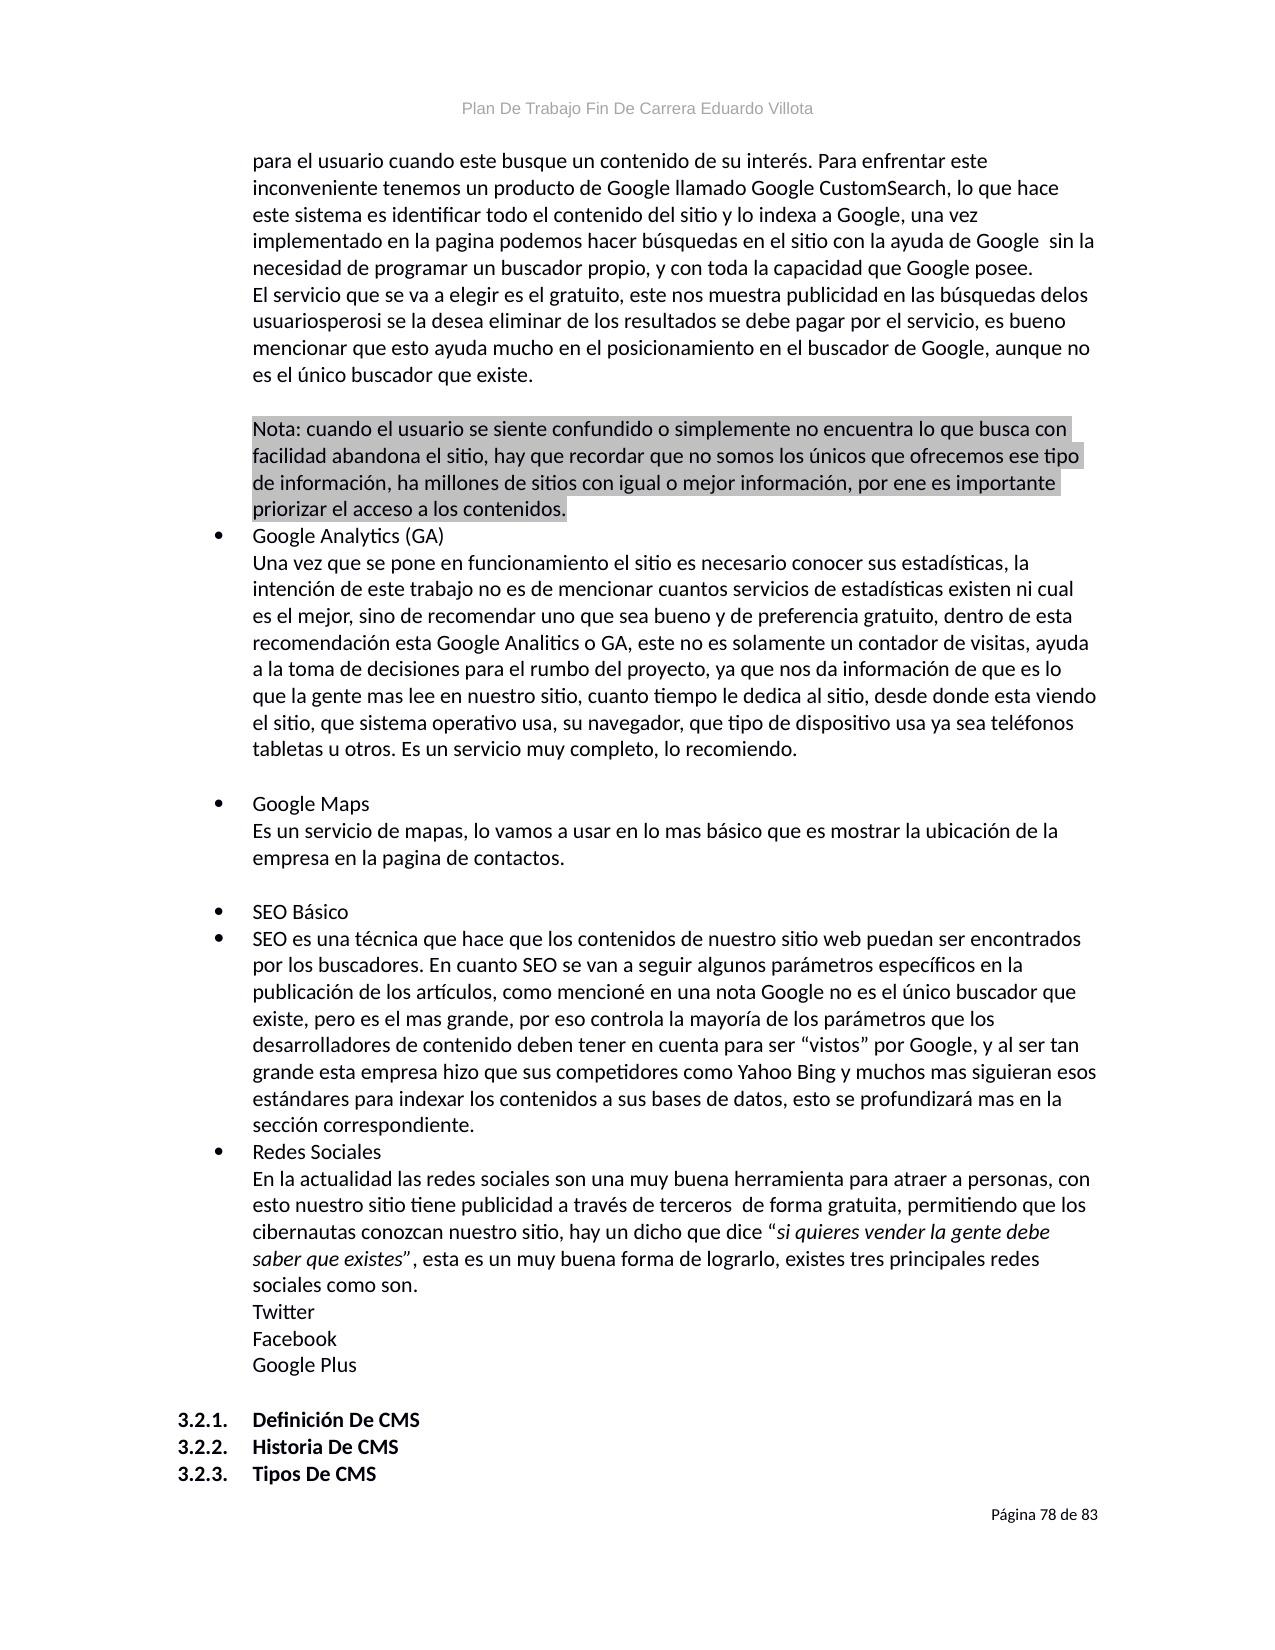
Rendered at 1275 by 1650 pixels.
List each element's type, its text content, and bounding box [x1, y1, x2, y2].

list Google Maps [215, 790, 1098, 817]
list para el usuario cuando este busque un contenido de su interés. Para enfrentar este inconveniente tenemos un producto de Google llamado Google CustomSearch, lo que hace este sistema es identificar todo el contenido del sitio y lo indexa a Google, una vez implementado en la pagina podemos hacer búsquedas en el sitio con la ayuda de Google sin la necesidad de programar un buscador propio, y con toda la capacidad que Google posee. [252, 148, 1098, 281]
list SEO es una técnica que hace que los contenidos de nuestro sitio web puedan ser encontrados por los buscadores. En cuanto SEO se van a seguir algunos parámetros específicos en la publicación de los artículos, como mencioné en una nota Google no es el único buscador que existe, pero es el mas grande, por eso controla la mayoría de los parámetros que los desarrolladores de contenido deben tener en cuenta para ser “vistos” por Google, y al ser tan grande esta empresa hizo que sus competidores como Yahoo Bing y muchos mas siguieran esos estándares para indexar los contenidos a sus bases de datos, esto se profundizará mas en la sección correspondiente. [215, 925, 1098, 1138]
list Google Plus [252, 1352, 1098, 1378]
list Google Analytics (GA) [215, 522, 1098, 549]
text 3.2.3. Tipos De CMS [177, 1460, 1098, 1486]
text 3.2.2. Historia De CMS [177, 1433, 1098, 1460]
text 3.2.1. Definición De CMS [177, 1406, 1098, 1433]
list SEO Básico [215, 898, 1098, 925]
list Nota: cuando el usuario se siente confundido o simplemente no encuentra lo que busca con facilidad abandona el sitio, hay que recordar que no somos los únicos que ofrecemos ese tipo de información, ha millones de sitios con igual o mejor información, por ene es importante priorizar el acceso a los contenidos. [252, 416, 1098, 522]
list Una vez que se pone en funcionamiento el sitio es necesario conocer sus estadísticas, la intención de este trabajo no es de mencionar cuantos servicios de estadísticas existen ni cual es el mejor, sino de recomendar uno que sea bueno y de preferencia gratuito, dentro de esta recomendación esta Google Analitics o GA, este no es solamente un contador de visitas, ayuda a la toma de decisiones para el rumbo del proyecto, ya que nos da información de que es lo que la gente mas lee en nuestro sitio, cuanto tiempo le dedica al sitio, desde donde esta viendo el sitio, que sistema operativo usa, su navegador, que tipo de dispositivo usa ya sea teléfonos tabletas u otros. Es un servicio muy completo, lo recomiendo. [252, 549, 1098, 762]
list En la actualidad las redes sociales son una muy buena herramienta para atraer a personas, con esto nuestro sitio tiene publicidad a través de terceros de forma gratuita, permitiendo que los cibernautas conozcan nuestro sitio, hay un dicho que dice “si quieres vender la gente debe saber que existes”, esta es un muy buena forma de lograrlo, existes tres principales redes sociales como son. [252, 1165, 1098, 1298]
list Twitter [252, 1298, 1098, 1325]
list El servicio que se va a elegir es el gratuito, este nos muestra publicidad en las búsquedas delos usuariosperosi se la desea eliminar de los resultados se debe pagar por el servicio, es bueno mencionar que esto ayuda mucho en el posicionamiento en el buscador de Google, aunque no es el único buscador que existe. [252, 281, 1098, 388]
list Facebook [252, 1325, 1098, 1352]
list Redes Sociales [215, 1138, 1098, 1165]
list Es un servicio de mapas, lo vamos a usar en lo mas básico que es mostrar la ubicación de la empresa en la pagina de contactos. [252, 817, 1098, 870]
